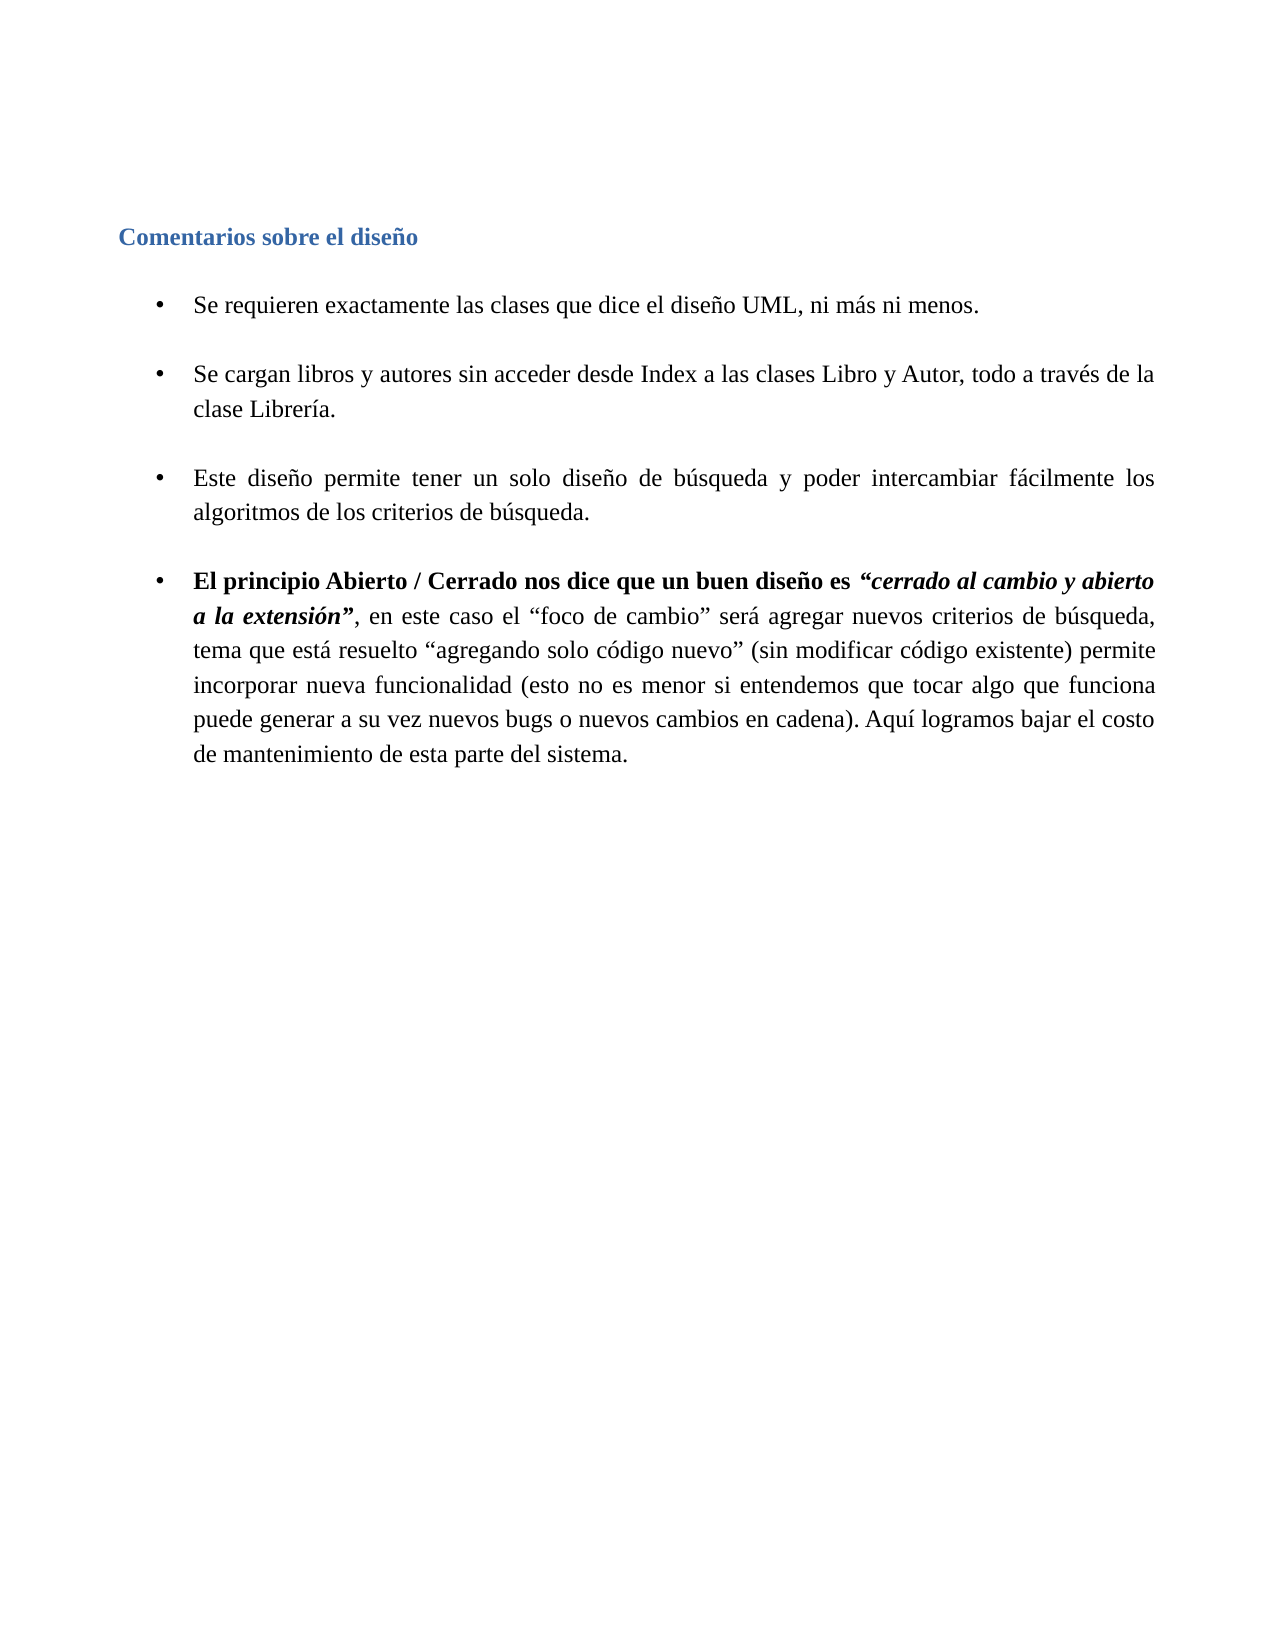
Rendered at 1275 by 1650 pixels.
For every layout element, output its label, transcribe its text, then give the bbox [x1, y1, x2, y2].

text Comentarios sobre el diseño [118, 222, 1157, 250]
list El principio Abierto / Cerrado nos dice que un buen diseño es “cerrado al cambio y abierto a la extensión”, en este caso el “foco de cambio” será agregar nuevos criterios de búsqueda, tema que está resuelto “agregando solo código nuevo” (sin modificar código existente) permite incorporar nueva funcionalidad (esto no es menor si entendemos que tocar algo que funciona puede generar a su vez nuevos bugs o nuevos cambios en cadena). Aquí logramos bajar el costo de mantenimiento de esta parte del sistema. [156, 566, 1157, 767]
list Este diseño permite tener un solo diseño de búsqueda y poder intercambiar fácilmente los algoritmos de los criterios de búsqueda. [156, 463, 1157, 526]
list Se cargan libros y autores sin acceder desde Index a las clases Libro y Autor, todo a través de la clase Librería. [156, 359, 1157, 423]
list Se requieren exactamente las clases que dice el diseño UML, ni más ni menos. [156, 291, 1157, 319]
